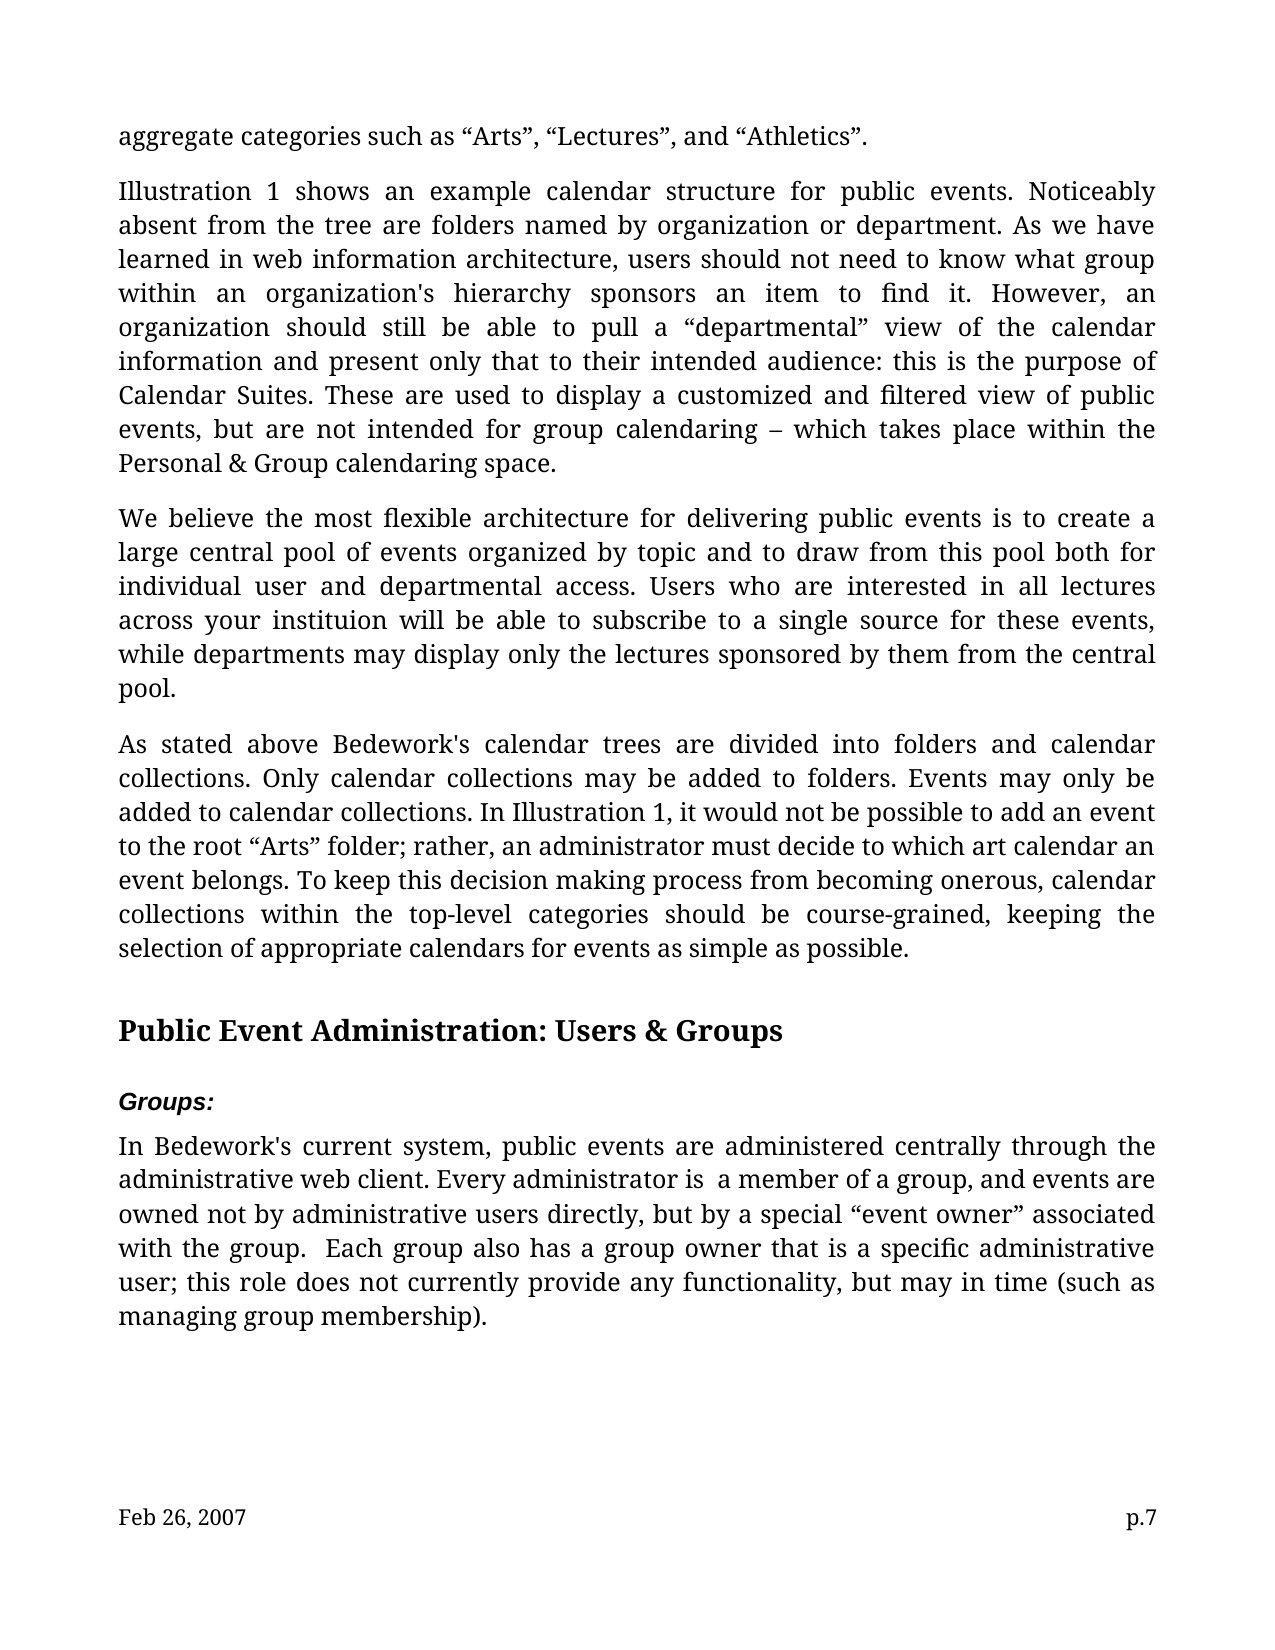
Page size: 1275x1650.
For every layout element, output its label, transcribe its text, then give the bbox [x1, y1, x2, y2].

text aggregate categories such as “Arts”, “Lectures”, and “Athletics”. [118, 118, 1157, 152]
text We believe the most flexible architecture for delivering public events is to create a large central pool of events organized by topic and to draw from this pool both for individual user and departmental access. Users who are interested in all lectures across your instituion will be able to subscribe to a single source for these events, while departments may display only the lectures sponsored by them from the central pool. [118, 501, 1157, 705]
text In Bedework's current system, public events are administered centrally through the administrative web client. Every administrator is a member of a group, and events are owned not by administrative users directly, but by a special “event owner” associated with the group. Each group also has a group owner that is a specific administrative user; this role does not currently provide any functionality, but may in time (such as managing group membership). [118, 1128, 1157, 1332]
text Illustration 1 shows an example calendar structure for public events. Noticeably absent from the tree are folders named by organization or department. As we have learned in web information architecture, users should not need to know what group within an organization's hierarchy sponsors an item to find it. However, an organization should still be able to pull a “departmental” view of the calendar information and present only that to their intended audience: this is the purpose of Calendar Suites. These are used to display a customized and filtered view of public events, but are not intended for group calendaring – which takes place within the Personal & Group calendaring space. [118, 173, 1157, 480]
subtitle Public Event Administration: Users & Groups [118, 1011, 1157, 1050]
text As stated above Bedework's calendar trees are divided into folders and calendar collections. Only calendar collections may be added to folders. Events may only be added to calendar collections. In Illustration 1, it would not be possible to add an event to the root “Arts” folder; rather, an administrator must decide to which art calendar an event belongs. To keep this decision making process from becoming onerous, calendar collections within the top-level categories should be course-grained, keeping the selection of appropriate calendars for events as simple as possible. [118, 726, 1157, 965]
subtitle Groups: [118, 1088, 1157, 1116]
